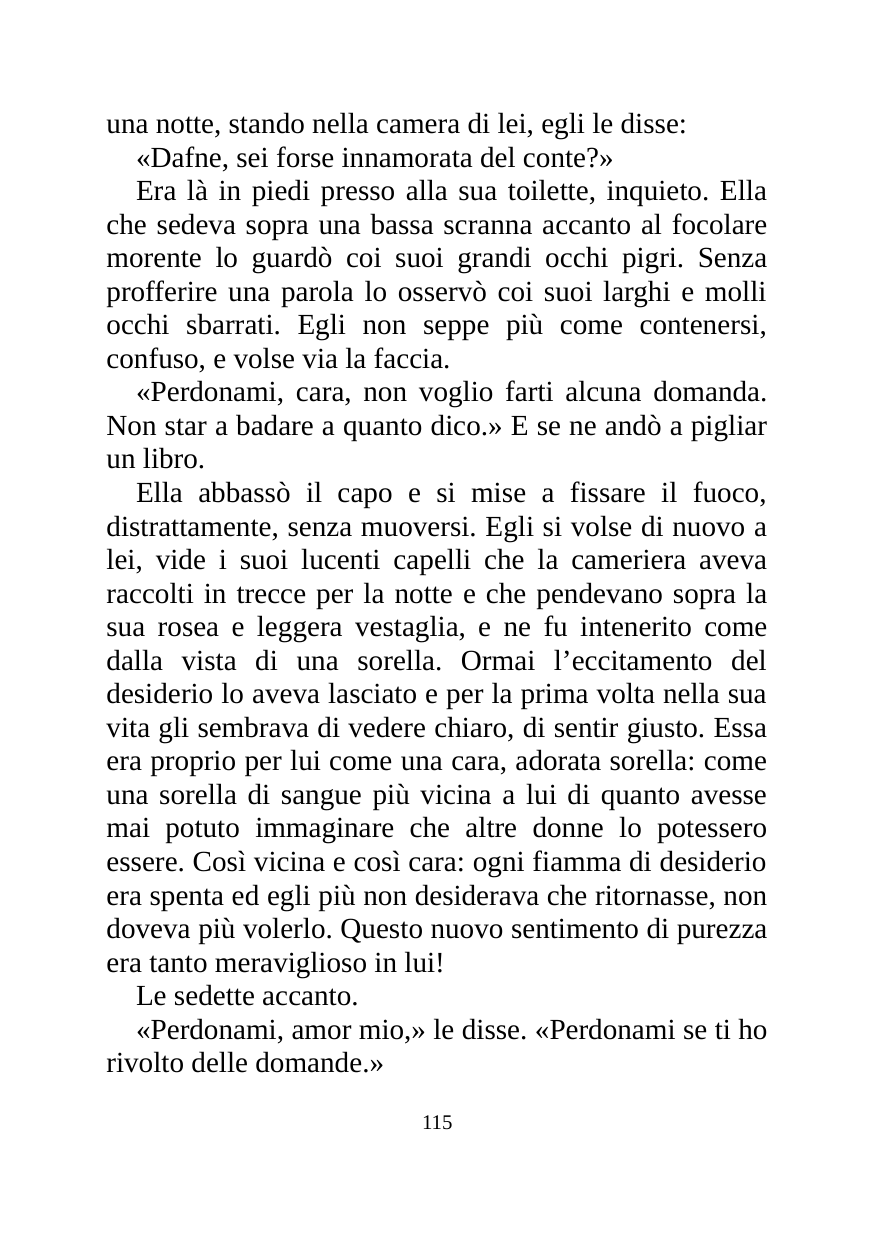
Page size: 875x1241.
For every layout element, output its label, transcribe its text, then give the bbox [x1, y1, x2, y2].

text «Perdonami, amor mio,» le disse. «Perdonami se ti ho rivolto delle domande.» [106, 1012, 768, 1079]
text Ella abbassò il capo e si mise a fissare il fuoco, distrattamente, senza muoversi. Egli si volse di nuovo a lei, vide i suoi lucenti capelli che la cameriera aveva raccolti in trecce per la notte e che pendevano sopra la sua rosea e leggera vestaglia, e ne fu intenerito come dalla vista di una sorella. Ormai l’eccitamento del desiderio lo aveva lasciato e per la prima volta nella sua vita gli sembrava di vedere chiaro, di sentir giusto. Essa era proprio per lui come una cara, adorata sorella: come una sorella di sangue più vicina a lui di quanto avesse mai potuto immaginare che altre donne lo potessero essere. Così vicina e così cara: ogni fiamma di desiderio era spenta ed egli più non desiderava che ritornasse, non doveva più volerlo. Questo nuovo sentimento di purezza era tanto meraviglioso in lui! [106, 475, 768, 978]
text una notte, stando nella camera di lei, egli le disse: [106, 106, 768, 140]
text Era là in piedi presso alla sua toilette, inquieto. Ella che sedeva sopra una bassa scranna accanto al focolare morente lo guardò coi suoi grandi occhi pigri. Senza profferire una parola lo osservò coi suoi larghi e molli occhi sbarrati. Egli non seppe più come contenersi, confuso, e volse via la faccia. [106, 173, 768, 374]
text Le sedette accanto. [106, 978, 768, 1012]
text «Dafne, sei forse innamorata del conte?» [106, 140, 768, 173]
text «Perdonami, cara, non voglio farti alcuna domanda. Non star a badare a quanto dico.» E se ne andò a pigliar un libro. [106, 374, 768, 475]
